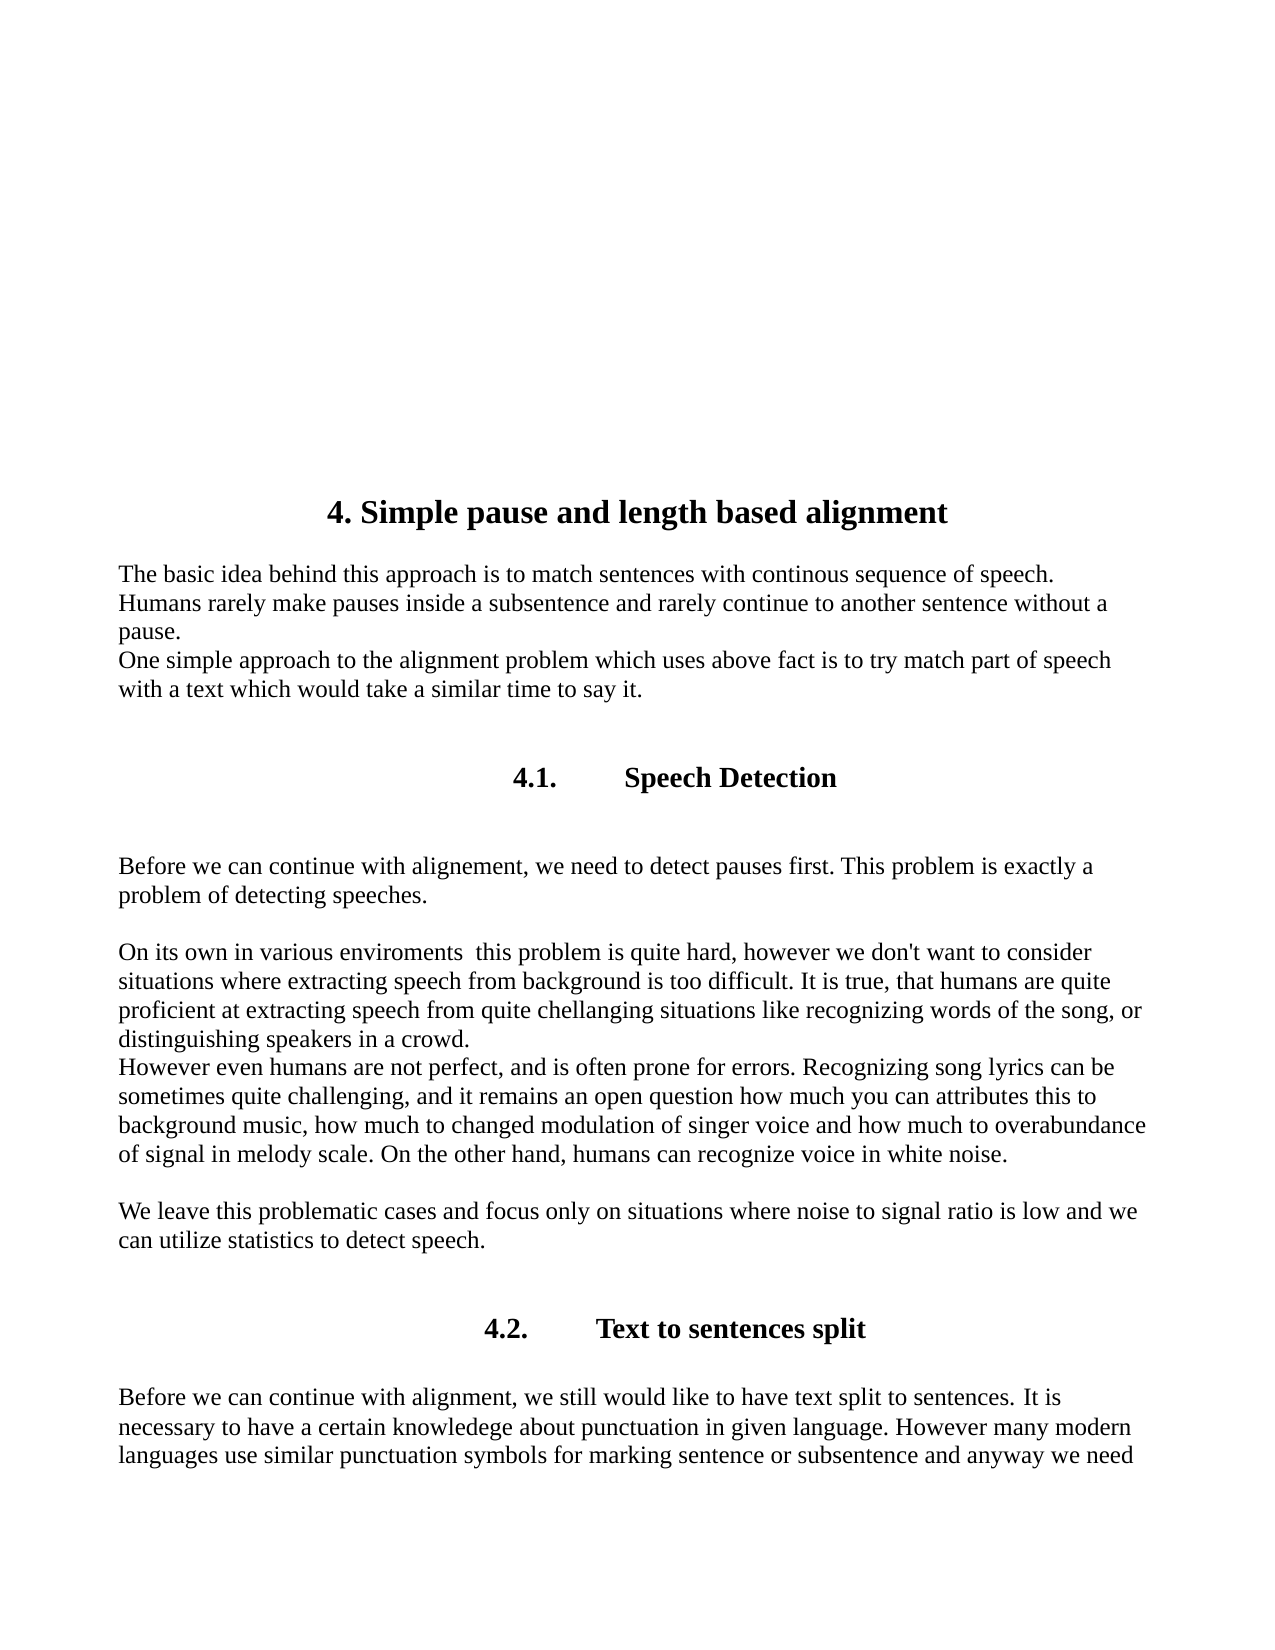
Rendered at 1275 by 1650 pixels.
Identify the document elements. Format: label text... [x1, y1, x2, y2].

list Text to sentences split [193, 1311, 1157, 1345]
text 4. Simple pause and length based alignment [118, 492, 1157, 530]
text One simple approach to the alignment problem which uses above fact is to try match part of speech with a text which would take a similar time to say it. [118, 645, 1157, 703]
text On its own in various enviroments this problem is quite hard, however we don't want to consider situations where extracting speech from background is too difficult. It is true, that humans are quite proficient at extracting speech from quite chellanging situations like recognizing words of the song, or distinguishing speakers in a crowd. [118, 937, 1157, 1052]
text The basic idea behind this approach is to match sentences with continous sequence of speech. [118, 559, 1157, 588]
text Humans rarely make pauses inside a subsentence and rarely continue to another sentence without a pause. [118, 588, 1157, 645]
text Before we can continue with alignment, we still would like to have text split to sentences. It is necessary to have a certain knowledege about punctuation in given language. However many modern languages use similar punctuation symbols for marking sentence or subsentence and anyway we need [118, 1378, 1157, 1469]
text We leave this problematic cases and focus only on situations where noise to signal ratio is low and we can utilize statistics to detect speech. [118, 1196, 1157, 1254]
list Speech Detection [193, 760, 1157, 794]
text However even humans are not perfect, and is often prone for errors. Recognizing song lyrics can be sometimes quite challenging, and it remains an open question how much you can attributes this to background music, how much to changed modulation of singer voice and how much to overabundance of signal in melody scale. On the other hand, humans can recognize voice in white noise. [118, 1052, 1157, 1167]
text Before we can continue with alignement, we need to detect pauses first. This problem is exactly a problem of detecting speeches. [118, 851, 1157, 909]
